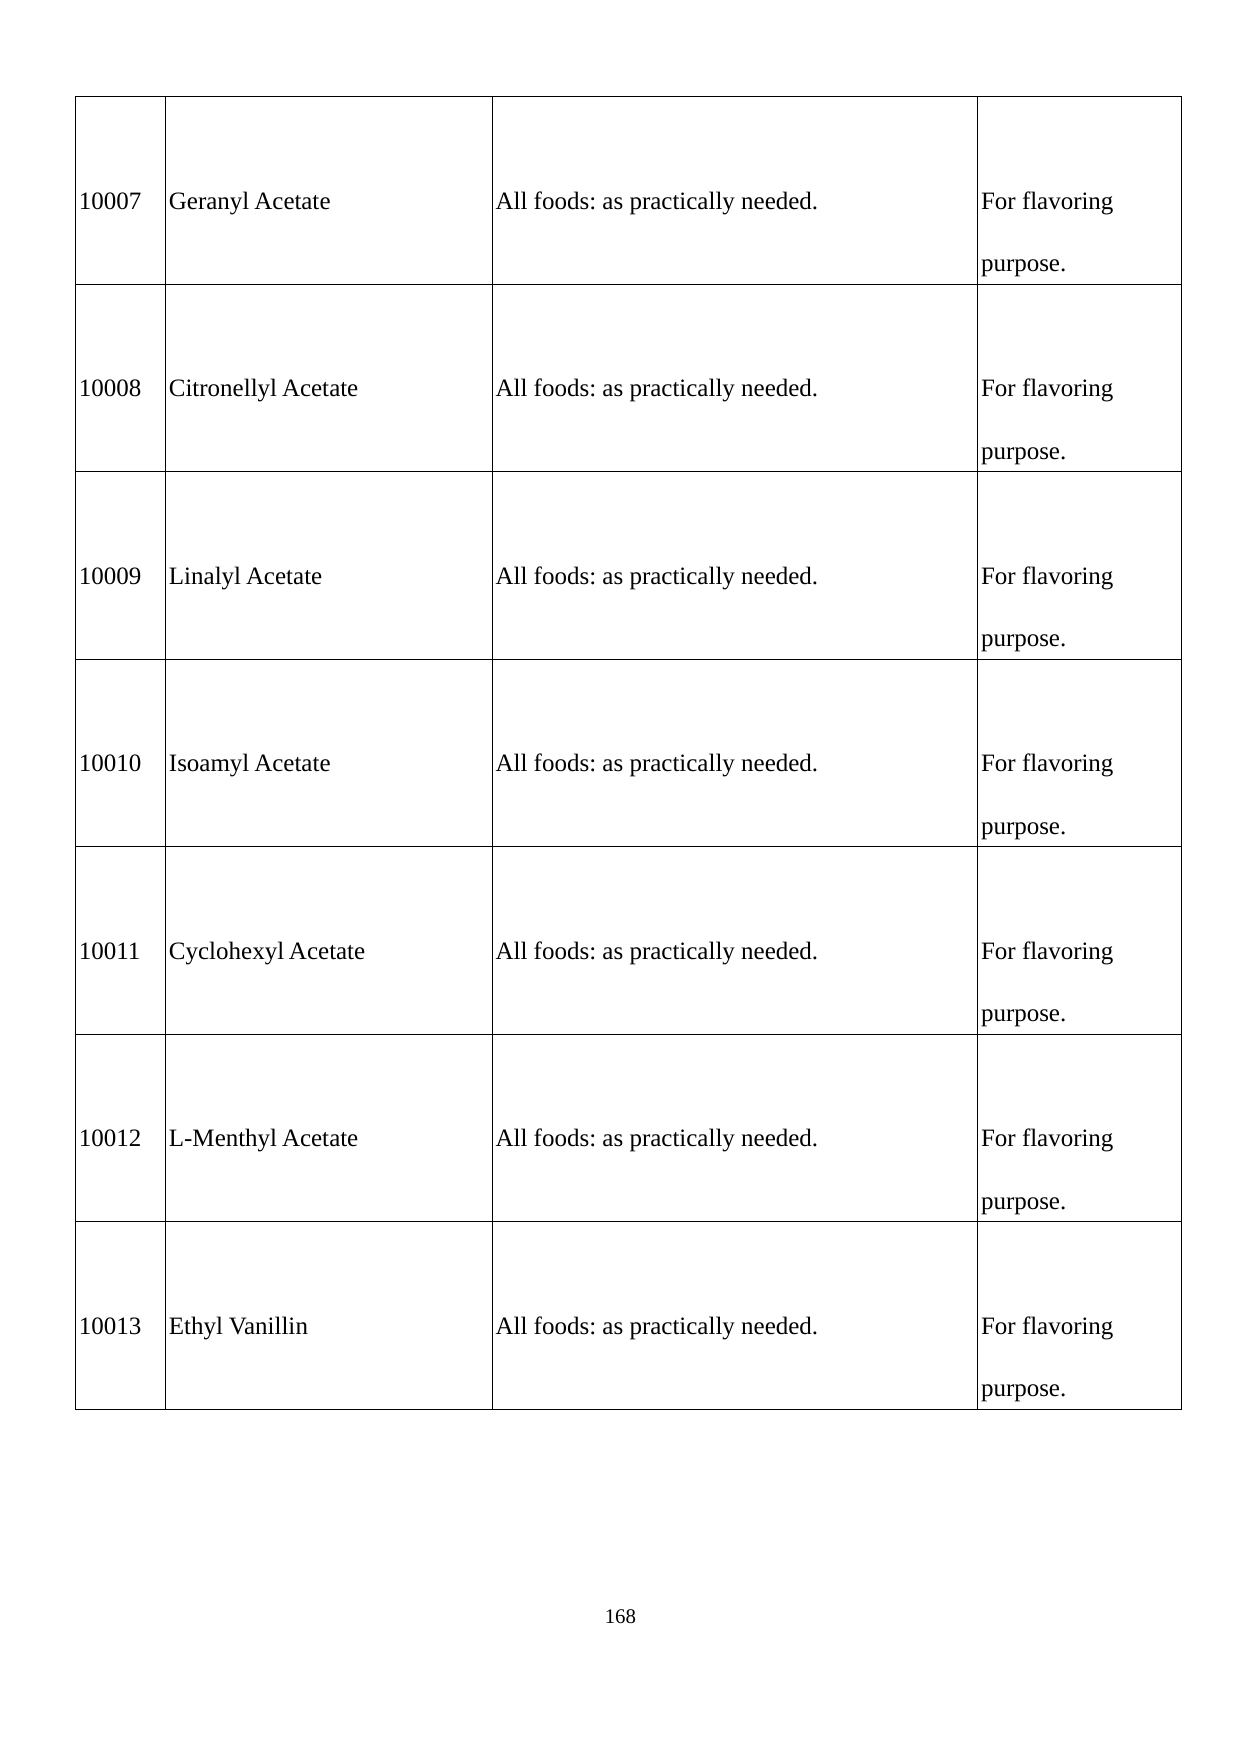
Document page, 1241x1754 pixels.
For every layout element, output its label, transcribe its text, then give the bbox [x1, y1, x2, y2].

table_cell Isoamyl Acetate [166, 660, 492, 846]
table_cell All foods: as practically needed. [493, 660, 977, 846]
table_cell All foods: as practically needed. [493, 1035, 977, 1221]
table_cell 10013 [76, 1222, 165, 1409]
table_cell Cyclohexyl Acetate [166, 847, 492, 1034]
table_cell All foods: as practically needed. [493, 472, 977, 659]
table_cell 10012 [76, 1035, 165, 1221]
table_cell Citronellyl Acetate [166, 285, 492, 471]
table_cell 10011 [76, 847, 165, 1034]
table_cell For flavoring purpose. [978, 847, 1181, 1034]
table_cell All foods: as practically needed. [493, 1222, 977, 1409]
table_cell Ethyl Vanillin [166, 1222, 492, 1409]
table_cell For flavoring purpose. [978, 97, 1181, 284]
table_cell For flavoring purpose. [978, 285, 1181, 471]
table_cell 10010 [76, 660, 165, 846]
table_cell 10008 [76, 285, 165, 471]
table_cell All foods: as practically needed. [493, 97, 977, 284]
table_cell All foods: as practically needed. [493, 285, 977, 471]
table_cell All foods: as practically needed. [493, 847, 977, 1034]
table_cell Linalyl Acetate [166, 472, 492, 659]
table_cell For flavoring purpose. [978, 472, 1181, 659]
table_cell 10007 [76, 97, 165, 284]
table_cell L-Menthyl Acetate [166, 1035, 492, 1221]
table_cell For flavoring purpose. [978, 1222, 1181, 1409]
table_cell For flavoring purpose. [978, 660, 1181, 846]
table_cell For flavoring purpose. [978, 1035, 1181, 1221]
table_cell 10009 [76, 472, 165, 659]
table_cell Geranyl Acetate [166, 97, 492, 284]
